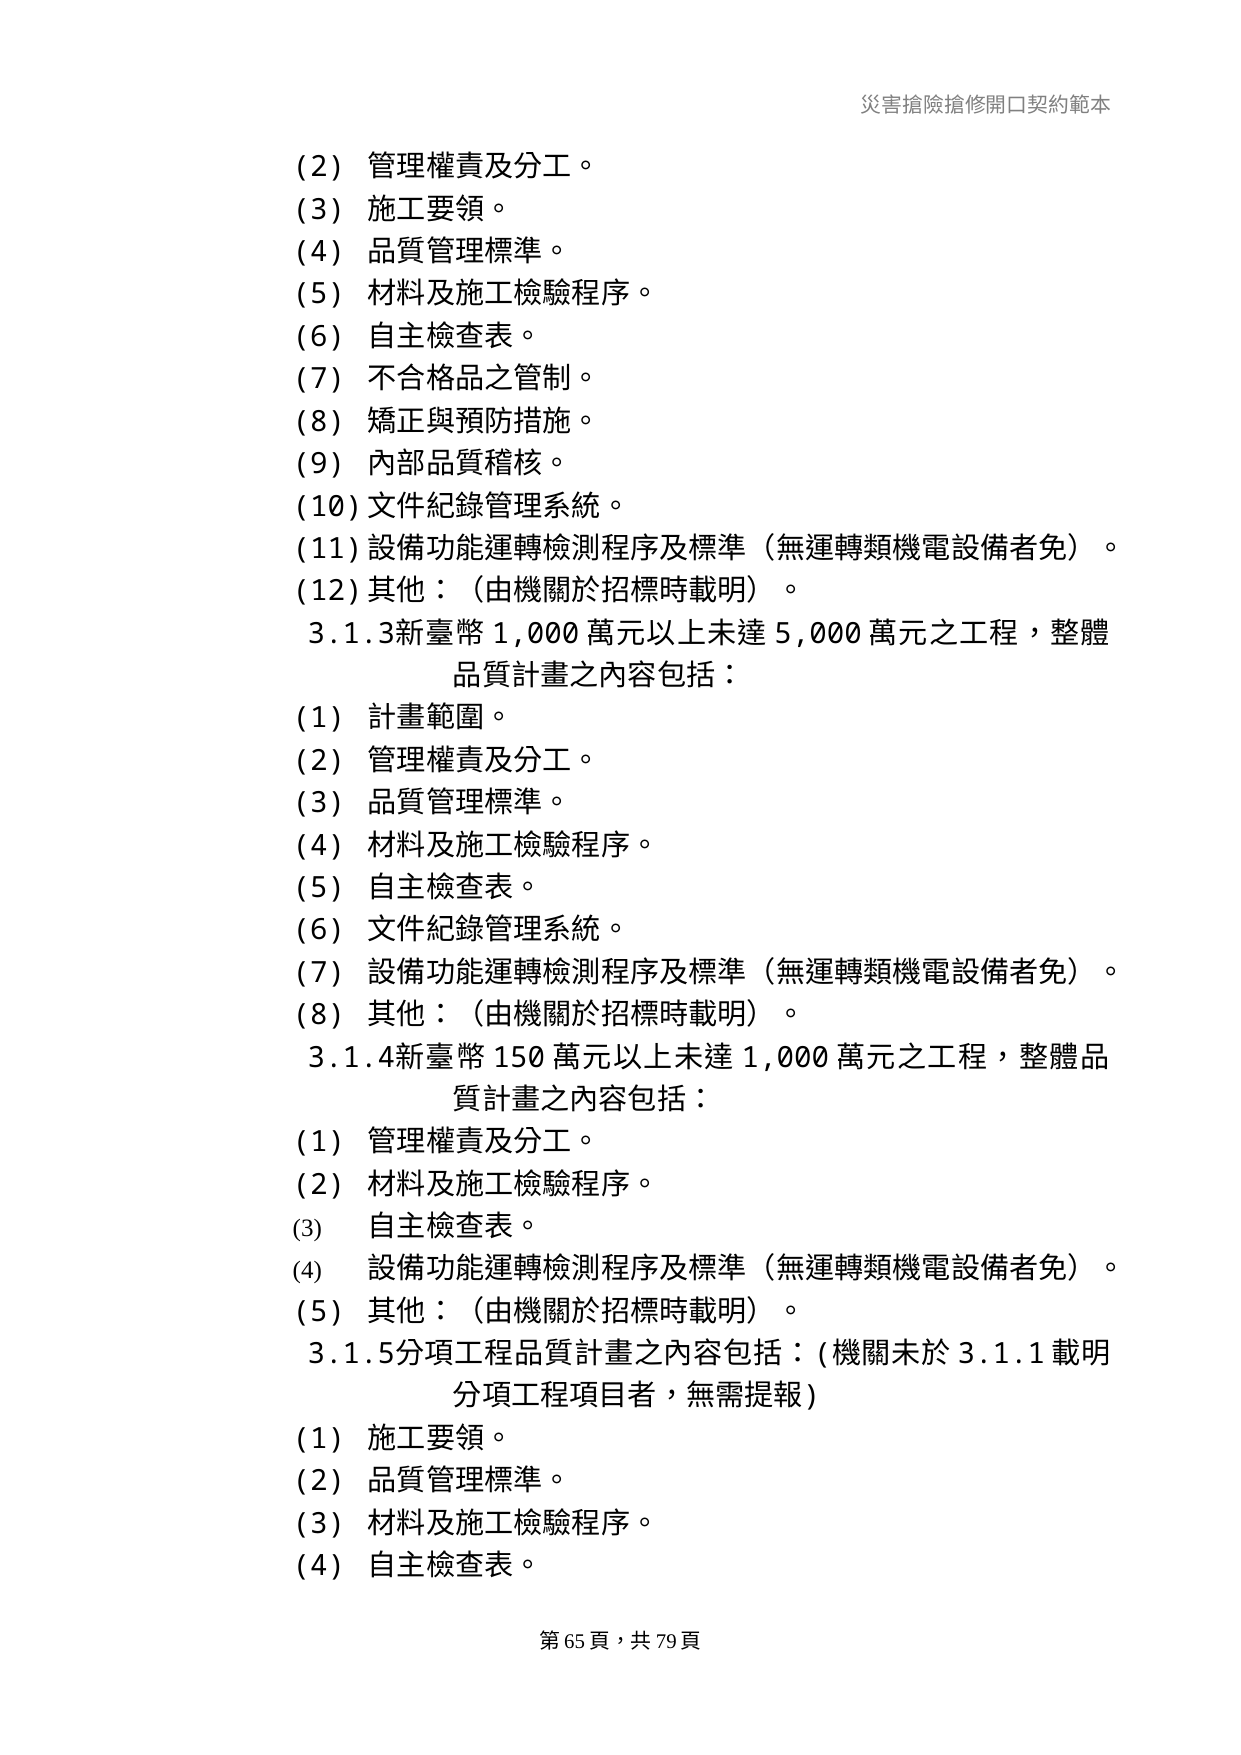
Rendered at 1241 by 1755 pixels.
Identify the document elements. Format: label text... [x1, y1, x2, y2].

list 不合格品之管制。 [292, 355, 1110, 397]
list 矯正與預防措施。 [292, 397, 1110, 440]
list 品質管理標準。 [292, 779, 1110, 821]
list 材料及施工檢驗程序。 [292, 821, 1110, 863]
list 內部品質稽核。 [292, 440, 1110, 482]
list 文件紀錄管理系統。 [292, 482, 1110, 524]
list 施工要領。 [292, 185, 1110, 228]
list 材料及施工檢驗程序。 [292, 1160, 1110, 1203]
list 計畫範圍。 [292, 694, 1110, 736]
list 其他：（由機關於招標時載明）。 [292, 1287, 1110, 1329]
list 管理權責及分工。 [292, 736, 1110, 779]
list 設備功能運轉檢測程序及標準（無運轉類機電設備者免）。 [292, 524, 1110, 567]
list 材料及施工檢驗程序。 [292, 1499, 1110, 1542]
list 新臺幣150萬元以上未達1,000萬元之工程，整體品質計畫之內容包括： [307, 1033, 1110, 1118]
list 自主檢查表。 [292, 863, 1110, 906]
list 施工要領。 [292, 1414, 1110, 1457]
list 新臺幣1,000萬元以上未達5,000萬元之工程，整體品質計畫之內容包括： [307, 609, 1110, 694]
list 管理權責及分工。 [292, 143, 1110, 185]
list 分項工程品質計畫之內容包括：(機關未於3.1.1載明分項工程項目者，無需提報) [307, 1329, 1110, 1414]
list 自主檢查表。 [292, 1203, 1110, 1245]
list 材料及施工檢驗程序。 [292, 270, 1110, 312]
list 管理權責及分工。 [292, 1118, 1110, 1160]
list 設備功能運轉檢測程序及標準（無運轉類機電設備者免）。 [292, 948, 1110, 991]
list 其他：（由機關於招標時載明）。 [292, 567, 1110, 609]
list 品質管理標準。 [292, 1457, 1110, 1499]
list 自主檢查表。 [292, 1542, 1110, 1584]
list 文件紀錄管理系統。 [292, 906, 1110, 948]
list 設備功能運轉檢測程序及標準（無運轉類機電設備者免）。 [292, 1245, 1110, 1287]
list 自主檢查表。 [292, 312, 1110, 355]
list 其他：（由機關於招標時載明）。 [292, 991, 1110, 1033]
list 品質管理標準。 [292, 228, 1110, 270]
